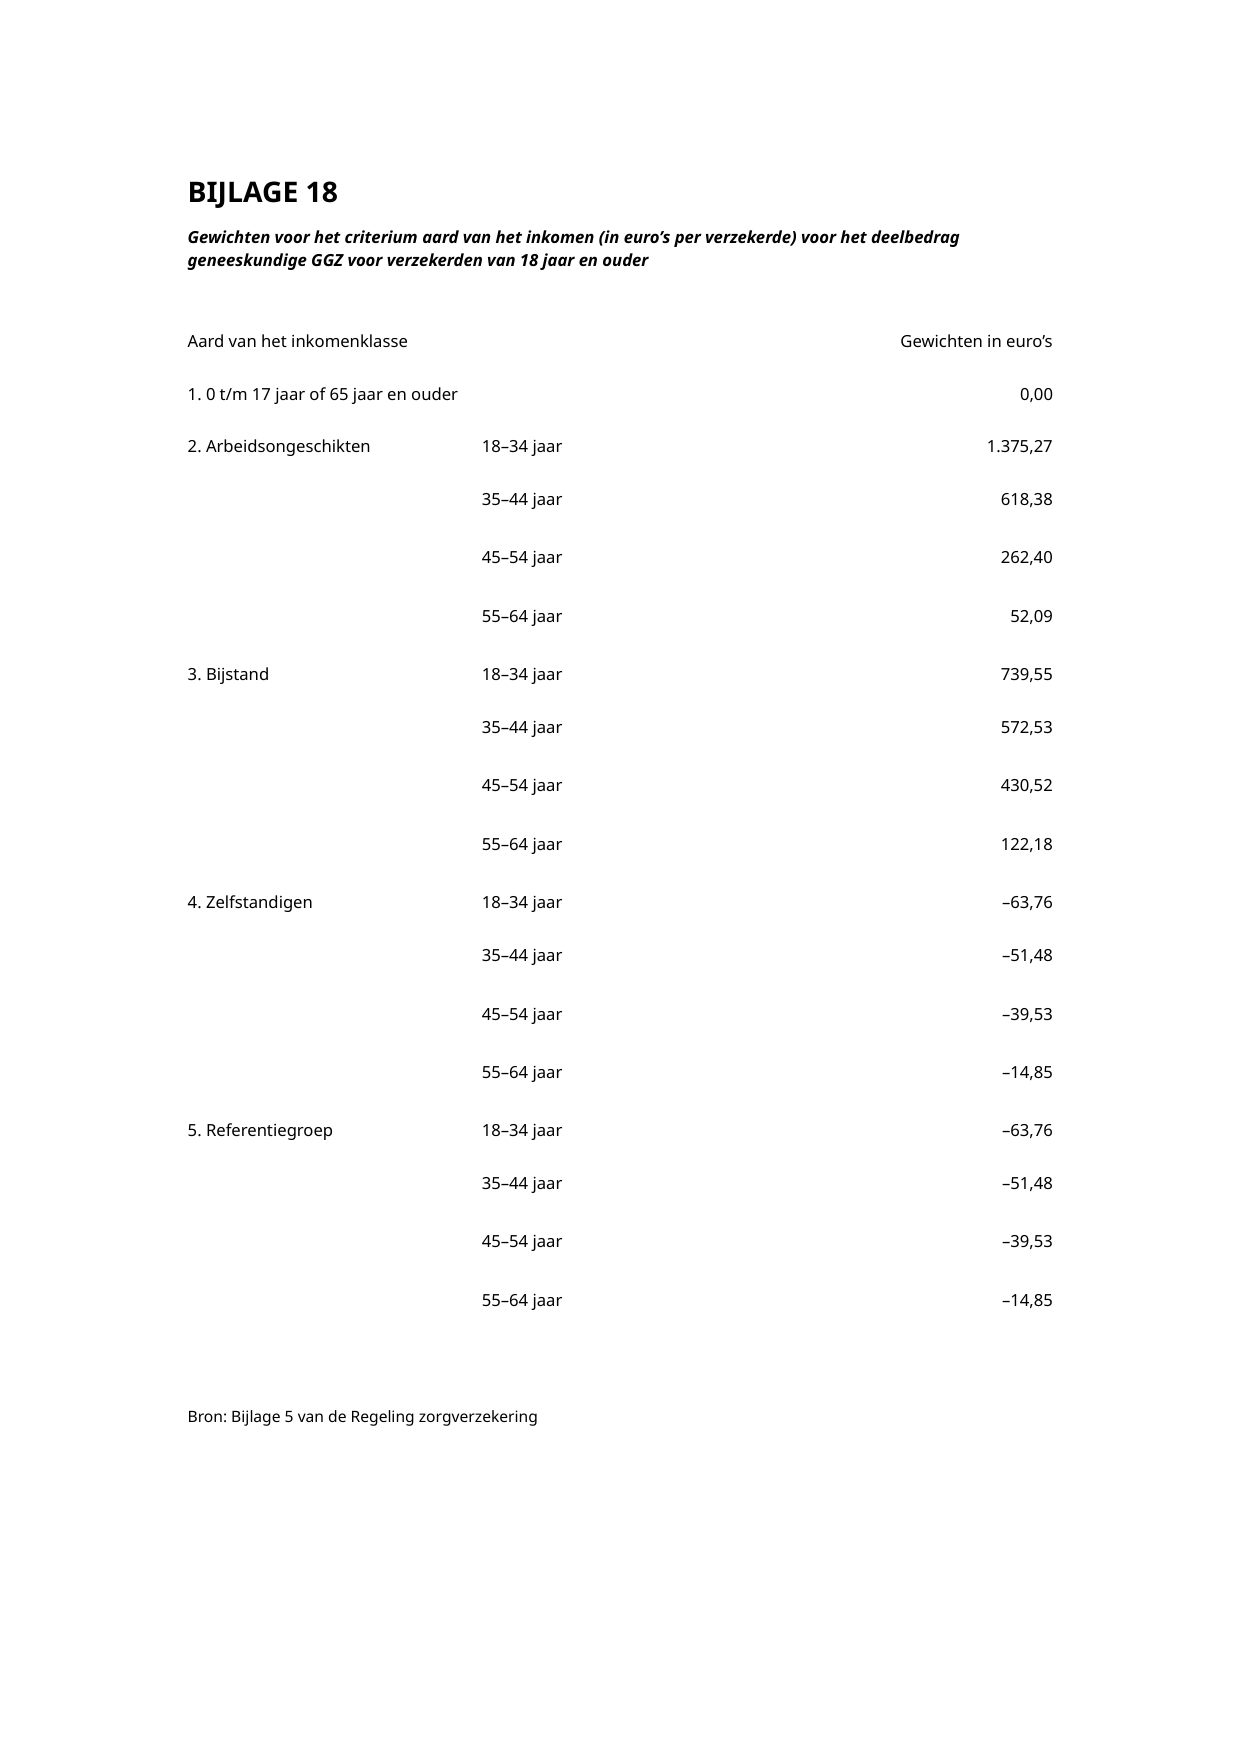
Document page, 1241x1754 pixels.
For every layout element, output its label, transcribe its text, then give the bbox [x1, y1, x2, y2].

table_cell –63,76 [767, 1119, 1053, 1172]
text Gewichten voor het criterium aard van het inkomen (in euro’s per verzekerde) voor het deelbedrag geneeskundige GGZ voor verzekerden van 18 jaar en ouder [187, 226, 1053, 272]
table_cell [188, 716, 482, 774]
table_cell 5. Referentiegroep [188, 1119, 482, 1172]
table_cell 55–64 jaar [482, 1289, 767, 1347]
table_cell 55–64 jaar [482, 605, 767, 663]
table_cell 572,53 [767, 716, 1053, 774]
table_cell –51,48 [767, 1172, 1053, 1230]
table_header Aard van het inkomenklasse [188, 330, 767, 382]
table_cell 45–54 jaar [482, 546, 767, 604]
table_header Gewichten in euro’s [767, 330, 1053, 382]
table_cell 45–54 jaar [482, 1230, 767, 1288]
table_cell –14,85 [767, 1061, 1053, 1119]
text Bron: Bijlage 5 van de Regeling zorgverzekering [187, 1405, 1053, 1427]
table_cell 2. Arbeidsongeschikten [188, 435, 482, 488]
table_cell 18–34 jaar [482, 891, 767, 944]
table_cell 430,52 [767, 774, 1053, 832]
table_cell 1. 0 t/m 17 jaar of 65 jaar en ouder [188, 382, 767, 435]
table_cell [188, 1289, 482, 1347]
table_cell 55–64 jaar [482, 1061, 767, 1119]
table_cell 739,55 [767, 663, 1053, 716]
table_cell 35–44 jaar [482, 944, 767, 1002]
table_cell 45–54 jaar [482, 774, 767, 832]
table_cell –63,76 [767, 891, 1053, 944]
table_cell 0,00 [767, 382, 1053, 435]
table_cell [188, 1172, 482, 1230]
table_cell 18–34 jaar [482, 663, 767, 716]
table_cell [188, 605, 482, 663]
table_cell 262,40 [767, 546, 1053, 604]
table_cell –39,53 [767, 1230, 1053, 1288]
table_cell 18–34 jaar [482, 1119, 767, 1172]
table_cell [188, 546, 482, 604]
table_cell 618,38 [767, 488, 1053, 546]
table_cell 35–44 jaar [482, 1172, 767, 1230]
subtitle BIJLAGE 18 [187, 172, 1053, 211]
table_cell 35–44 jaar [482, 488, 767, 546]
table_cell [188, 488, 482, 546]
table_cell 52,09 [767, 605, 1053, 663]
table_cell 55–64 jaar [482, 833, 767, 891]
table_cell 45–54 jaar [482, 1002, 767, 1061]
table_cell 4. Zelfstandigen [188, 891, 482, 944]
table_cell 122,18 [767, 833, 1053, 891]
table_cell 1.375,27 [767, 435, 1053, 488]
table_cell [188, 944, 482, 1002]
table_cell –39,53 [767, 1002, 1053, 1061]
table_cell [188, 774, 482, 832]
table_cell –51,48 [767, 944, 1053, 1002]
table_cell [188, 1230, 482, 1288]
table_cell [188, 1061, 482, 1119]
table_cell 3. Bijstand [188, 663, 482, 716]
table_cell 35–44 jaar [482, 716, 767, 774]
table_cell [188, 1002, 482, 1061]
table_cell –14,85 [767, 1289, 1053, 1347]
table_cell 18–34 jaar [482, 435, 767, 488]
table_cell [188, 833, 482, 891]
